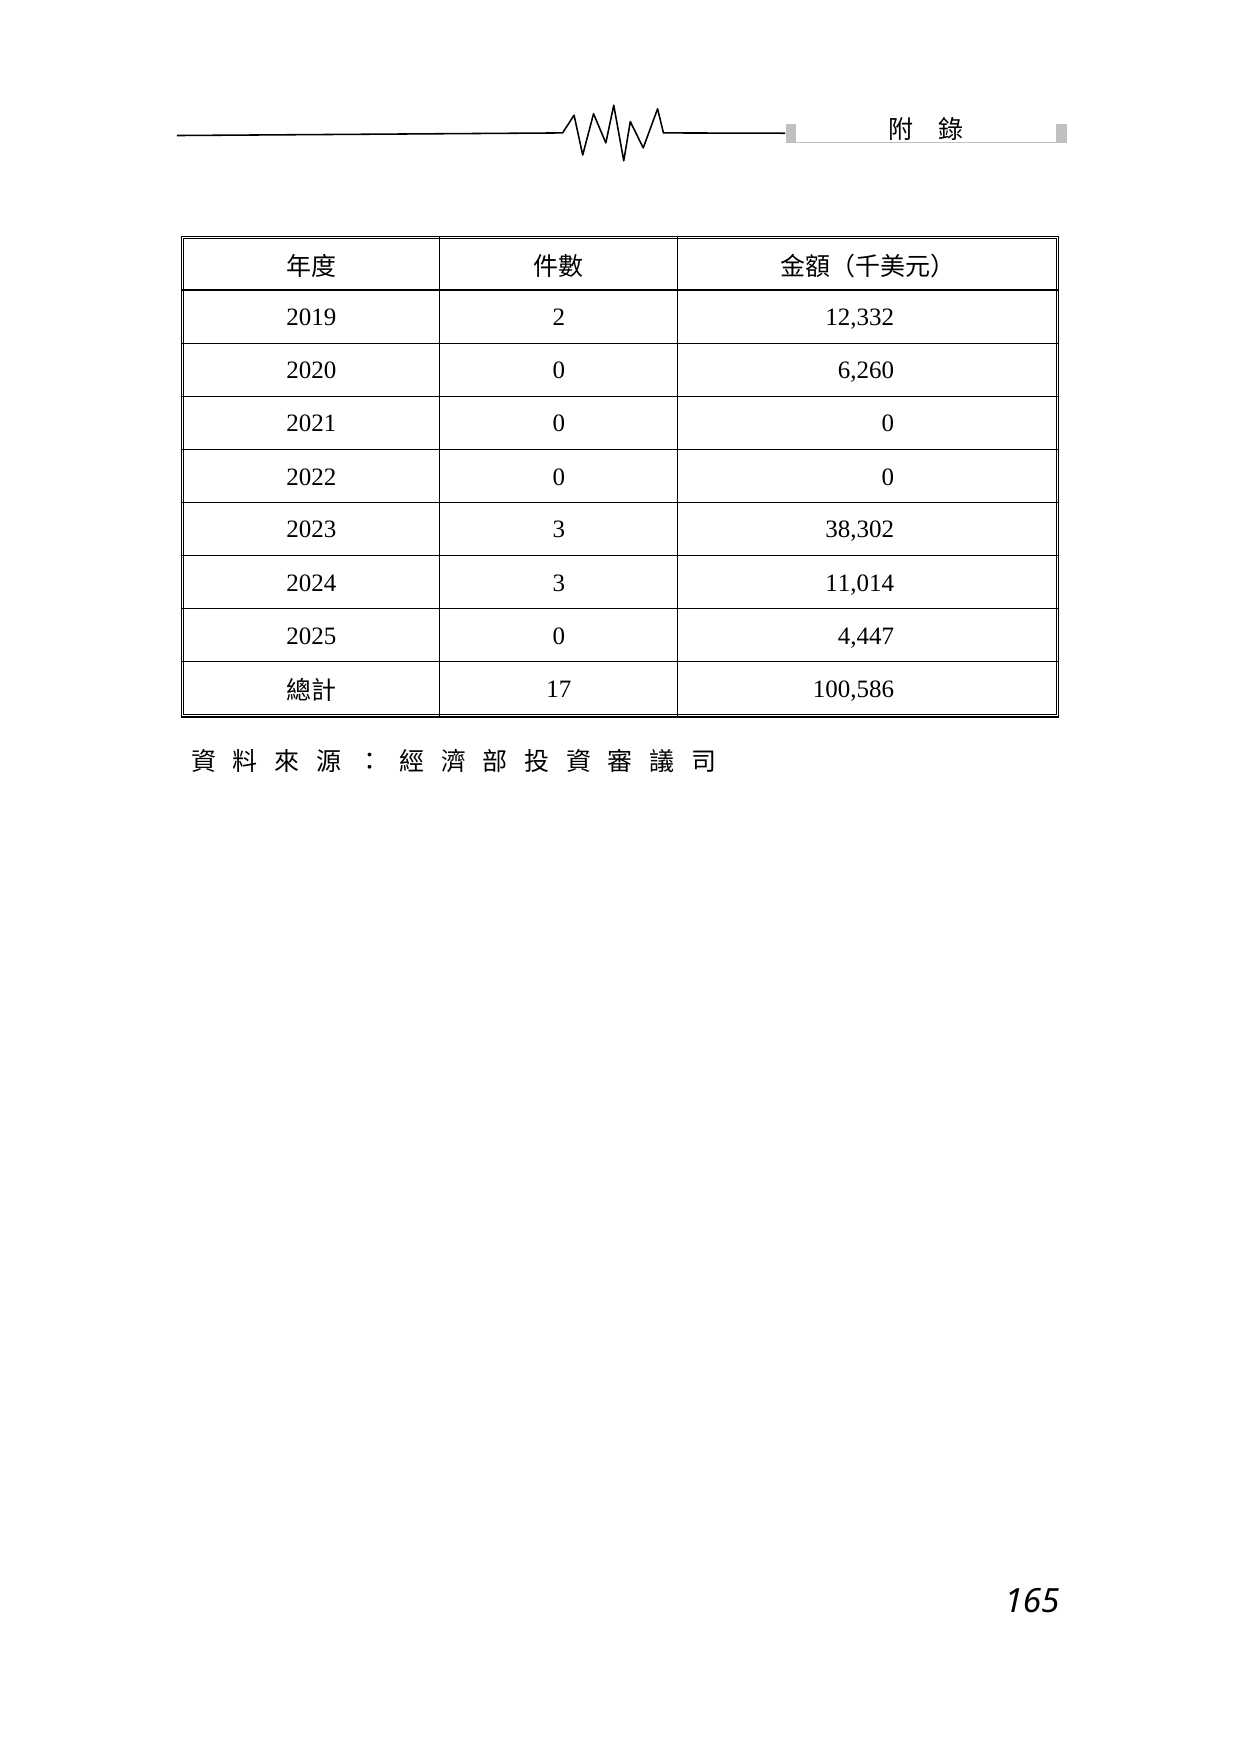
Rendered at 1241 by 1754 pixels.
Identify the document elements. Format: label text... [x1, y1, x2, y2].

table_cell 0 [440, 450, 677, 502]
table_cell 2021 [184, 397, 439, 449]
table_cell 2020 [184, 344, 439, 396]
table_cell 2024 [184, 556, 439, 608]
table_cell 4,447 [678, 609, 1056, 661]
table_cell 100,586 [678, 662, 1056, 714]
table_cell 2022 [184, 450, 439, 502]
table_cell 0 [678, 450, 1056, 502]
text 資料來源：經濟部投資審議司 [182, 718, 1058, 780]
table_cell 2025 [184, 609, 439, 661]
table_cell 3 [440, 503, 677, 555]
table_cell 2 [440, 291, 677, 342]
table_cell 總計 [184, 662, 439, 714]
table_cell 3 [440, 556, 677, 608]
table_cell 12,332 [678, 291, 1056, 342]
table_cell 11,014 [678, 556, 1056, 608]
table_cell 0 [440, 344, 677, 396]
table_cell 0 [440, 397, 677, 449]
table_cell 38,302 [678, 503, 1056, 555]
table_cell 6,260 [678, 344, 1056, 396]
table_cell 0 [440, 609, 677, 661]
table_header 件數 [440, 239, 677, 289]
table_cell 0 [678, 397, 1056, 449]
table_header 年度 [184, 239, 439, 289]
table_cell 2019 [184, 291, 439, 342]
table_header 金額（千美元） [678, 239, 1056, 289]
table_cell 17 [440, 662, 677, 714]
table_cell 2023 [184, 503, 439, 555]
